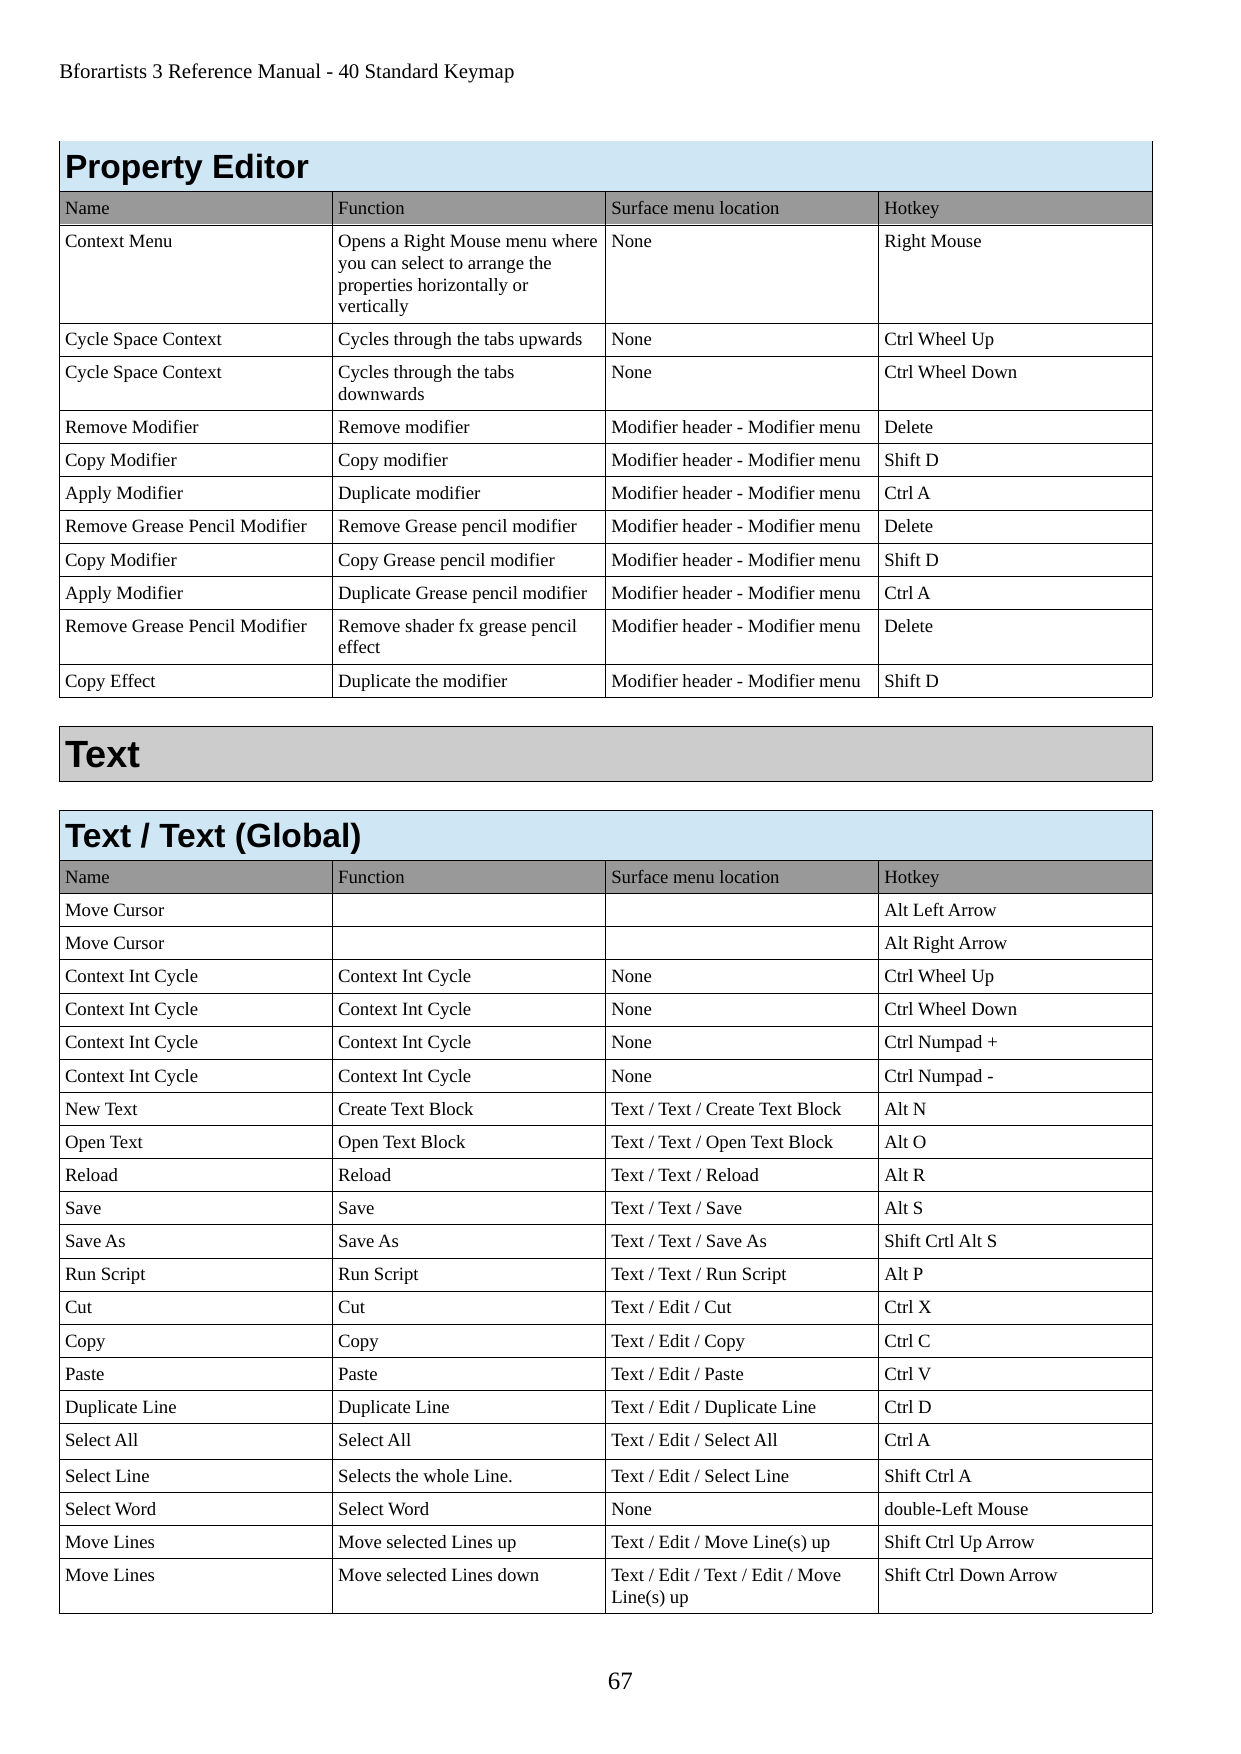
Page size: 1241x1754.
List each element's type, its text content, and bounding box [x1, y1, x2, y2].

table_cell Delete [879, 511, 1152, 543]
table_cell Select All [60, 1424, 332, 1459]
table_cell Copy [333, 1325, 605, 1357]
table_cell Cycles through the tabs upwards [333, 324, 605, 356]
table_cell None [606, 226, 878, 322]
table_cell Ctrl V [879, 1358, 1152, 1390]
table_cell Shift D [879, 444, 1152, 476]
table_cell Create Text Block [333, 1093, 605, 1125]
table_cell [606, 927, 878, 959]
table_cell Context Int Cycle [333, 994, 605, 1026]
table_cell Ctrl Wheel Down [879, 994, 1152, 1026]
table_cell Save As [60, 1225, 332, 1257]
table_cell Shift Ctrl A [879, 1460, 1152, 1492]
table_cell Shift Ctrl Down Arrow [879, 1559, 1152, 1613]
table_cell Text / Edit / Select All [606, 1424, 878, 1459]
table_cell Move Lines [60, 1559, 332, 1613]
table_cell Cycles through the tabs downwards [333, 357, 605, 410]
table_cell Delete [879, 610, 1152, 664]
table_cell Remove shader fx grease pencil effect [333, 610, 605, 664]
table_cell Alt P [879, 1259, 1152, 1291]
table_cell None [606, 1027, 878, 1059]
table_cell Select Line [60, 1460, 332, 1492]
table_cell Selects the whole Line. [333, 1460, 605, 1492]
table_cell double-Left Mouse [879, 1493, 1152, 1525]
table_cell Ctrl Numpad - [879, 1060, 1152, 1092]
table_cell Save [333, 1192, 605, 1224]
table_cell Modifier header - Modifier menu [606, 544, 878, 576]
table_cell Context Int Cycle [333, 1060, 605, 1092]
table_cell Text / Edit / Text / Edit / Move Line(s) up [606, 1559, 878, 1613]
table_cell Modifier header - Modifier menu [606, 511, 878, 543]
table_cell [606, 894, 878, 926]
table_cell None [606, 324, 878, 356]
table_cell Move Lines [60, 1526, 332, 1558]
table_cell Cut [333, 1292, 605, 1324]
table_cell Reload [333, 1159, 605, 1191]
table_cell Text / Text / Reload [606, 1159, 878, 1191]
table_cell Paste [60, 1358, 332, 1390]
table_cell Copy Effect [60, 665, 332, 697]
table_cell Save [60, 1192, 332, 1224]
table_cell Modifier header - Modifier menu [606, 477, 878, 509]
table_cell Surface menu location [606, 192, 878, 224]
table_cell Text / Edit / Copy [606, 1325, 878, 1357]
table_cell Context Menu [60, 226, 332, 322]
table_cell Modifier header - Modifier menu [606, 444, 878, 476]
table_cell Surface menu location [606, 861, 878, 893]
table_cell Ctrl A [879, 577, 1152, 609]
table_cell Duplicate Line [333, 1391, 605, 1423]
table_cell Ctrl A [879, 1424, 1152, 1459]
table_cell Modifier header - Modifier menu [606, 665, 878, 697]
table_cell Text / Text / Open Text Block [606, 1126, 878, 1158]
table_cell Name [60, 192, 332, 224]
table_cell Cycle Space Context [60, 324, 332, 356]
table_cell Run Script [60, 1259, 332, 1291]
table_cell Copy [60, 1325, 332, 1357]
table_cell Context Int Cycle [60, 1060, 332, 1092]
table_cell Duplicate Line [60, 1391, 332, 1423]
table_cell Remove Grease Pencil Modifier [60, 511, 332, 543]
table_cell Text / Edit / Paste [606, 1358, 878, 1390]
table_cell Delete [879, 411, 1152, 443]
table_cell Duplicate Grease pencil modifier [333, 577, 605, 609]
table_cell Alt S [879, 1192, 1152, 1224]
table_cell Ctrl X [879, 1292, 1152, 1324]
table_cell Select All [333, 1424, 605, 1459]
table_cell Open Text [60, 1126, 332, 1158]
table_cell Ctrl Wheel Up [879, 960, 1152, 992]
table_cell Save As [333, 1225, 605, 1257]
table_header Text / Text (Global) [60, 811, 1152, 860]
table_cell Text / Text / Create Text Block [606, 1093, 878, 1125]
table_cell Text / Edit / Duplicate Line [606, 1391, 878, 1423]
table_cell Shift Crtl Alt S [879, 1225, 1152, 1257]
table_cell Remove modifier [333, 411, 605, 443]
table_cell Name [60, 861, 332, 893]
table_cell [333, 927, 605, 959]
table_cell Paste [333, 1358, 605, 1390]
table_cell Apply Modifier [60, 477, 332, 509]
table_cell Cut [60, 1292, 332, 1324]
table_cell Duplicate modifier [333, 477, 605, 509]
table_cell Alt R [879, 1159, 1152, 1191]
table_cell Context Int Cycle [60, 1027, 332, 1059]
table_cell Open Text Block [333, 1126, 605, 1158]
table_cell Ctrl Wheel Down [879, 357, 1152, 410]
table_cell Ctrl Wheel Up [879, 324, 1152, 356]
table_cell Copy Modifier [60, 444, 332, 476]
table_cell Shift D [879, 665, 1152, 697]
table_cell Cycle Space Context [60, 357, 332, 410]
table_cell [333, 894, 605, 926]
table_cell Remove Grease Pencil Modifier [60, 610, 332, 664]
table_cell Select Word [333, 1493, 605, 1525]
table_cell Alt Left Arrow [879, 894, 1152, 926]
table_cell Text / Text / Save [606, 1192, 878, 1224]
table_cell Context Int Cycle [333, 1027, 605, 1059]
table_cell Ctrl C [879, 1325, 1152, 1357]
table_cell Right Mouse [879, 226, 1152, 322]
table_cell Remove Modifier [60, 411, 332, 443]
table_cell Context Int Cycle [60, 960, 332, 992]
table_cell Duplicate the modifier [333, 665, 605, 697]
table_cell Copy Modifier [60, 544, 332, 576]
table_cell None [606, 960, 878, 992]
table_cell Hotkey [879, 861, 1152, 893]
table_cell Modifier header - Modifier menu [606, 411, 878, 443]
table_cell Ctrl A [879, 477, 1152, 509]
table_cell Shift Ctrl Up Arrow [879, 1526, 1152, 1558]
table_header Property Editor [60, 141, 1152, 191]
table_cell Move selected Lines up [333, 1526, 605, 1558]
table_cell Remove Grease pencil modifier [333, 511, 605, 543]
table_cell Function [333, 861, 605, 893]
table_cell Move selected Lines down [333, 1559, 605, 1613]
table_cell Alt Right Arrow [879, 927, 1152, 959]
table_cell Copy Grease pencil modifier [333, 544, 605, 576]
table_cell Shift D [879, 544, 1152, 576]
table_cell Copy modifier [333, 444, 605, 476]
table_cell Text / Edit / Cut [606, 1292, 878, 1324]
table_cell None [606, 1060, 878, 1092]
table_cell None [606, 357, 878, 410]
table_cell Context Int Cycle [60, 994, 332, 1026]
table_cell Text / Text / Save As [606, 1225, 878, 1257]
table_cell Context Int Cycle [333, 960, 605, 992]
table_header Text [60, 727, 1152, 781]
table_cell Text / Edit / Select Line [606, 1460, 878, 1492]
table_cell None [606, 994, 878, 1026]
table_cell Function [333, 192, 605, 224]
table_cell Text / Edit / Move Line(s) up [606, 1526, 878, 1558]
table_cell Apply Modifier [60, 577, 332, 609]
table_cell Text / Text / Run Script [606, 1259, 878, 1291]
table_cell Opens a Right Mouse menu where you can select to arrange the properties horizontally or vertically [333, 226, 605, 322]
table_cell Modifier header - Modifier menu [606, 577, 878, 609]
table_cell Reload [60, 1159, 332, 1191]
table_cell New Text [60, 1093, 332, 1125]
table_cell Alt O [879, 1126, 1152, 1158]
table_cell Run Script [333, 1259, 605, 1291]
table_cell Ctrl Numpad + [879, 1027, 1152, 1059]
table_cell Modifier header - Modifier menu [606, 610, 878, 664]
table_cell Ctrl D [879, 1391, 1152, 1423]
table_cell None [606, 1493, 878, 1525]
table_cell Hotkey [879, 192, 1152, 224]
table_cell Move Cursor [60, 927, 332, 959]
table_cell Move Cursor [60, 894, 332, 926]
table_cell Alt N [879, 1093, 1152, 1125]
table_cell Select Word [60, 1493, 332, 1525]
